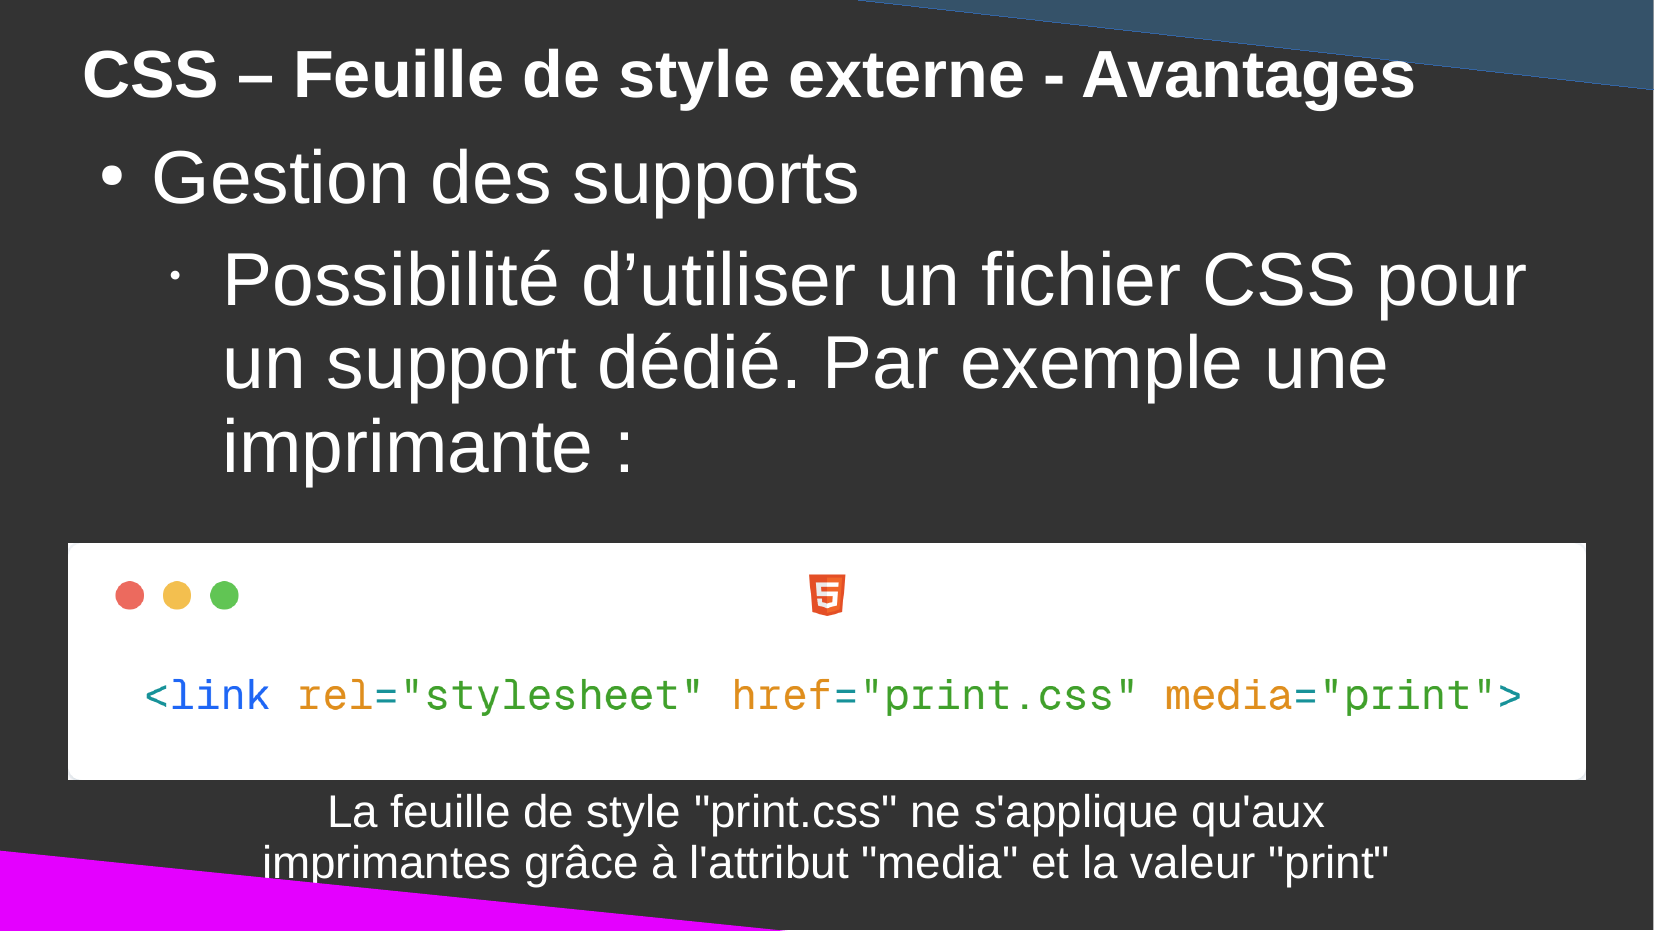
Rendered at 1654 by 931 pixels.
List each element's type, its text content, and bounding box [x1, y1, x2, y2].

list Gestion des supports Possibilité d’utiliser un fichier CSS pour un support dédié. Par exemple une imprimante : [80, 135, 1605, 532]
text_box [0, 850, 788, 931]
title La feuille de style "print.css" ne s'applique qu'aux imprimantes grâce à l'attribut "media" et la valeur "print" [196, 786, 1458, 931]
text_box [857, 0, 1654, 90]
picture [68, 543, 1586, 780]
title CSS – Feuille de style externe - Avantages [82, 37, 1571, 122]
